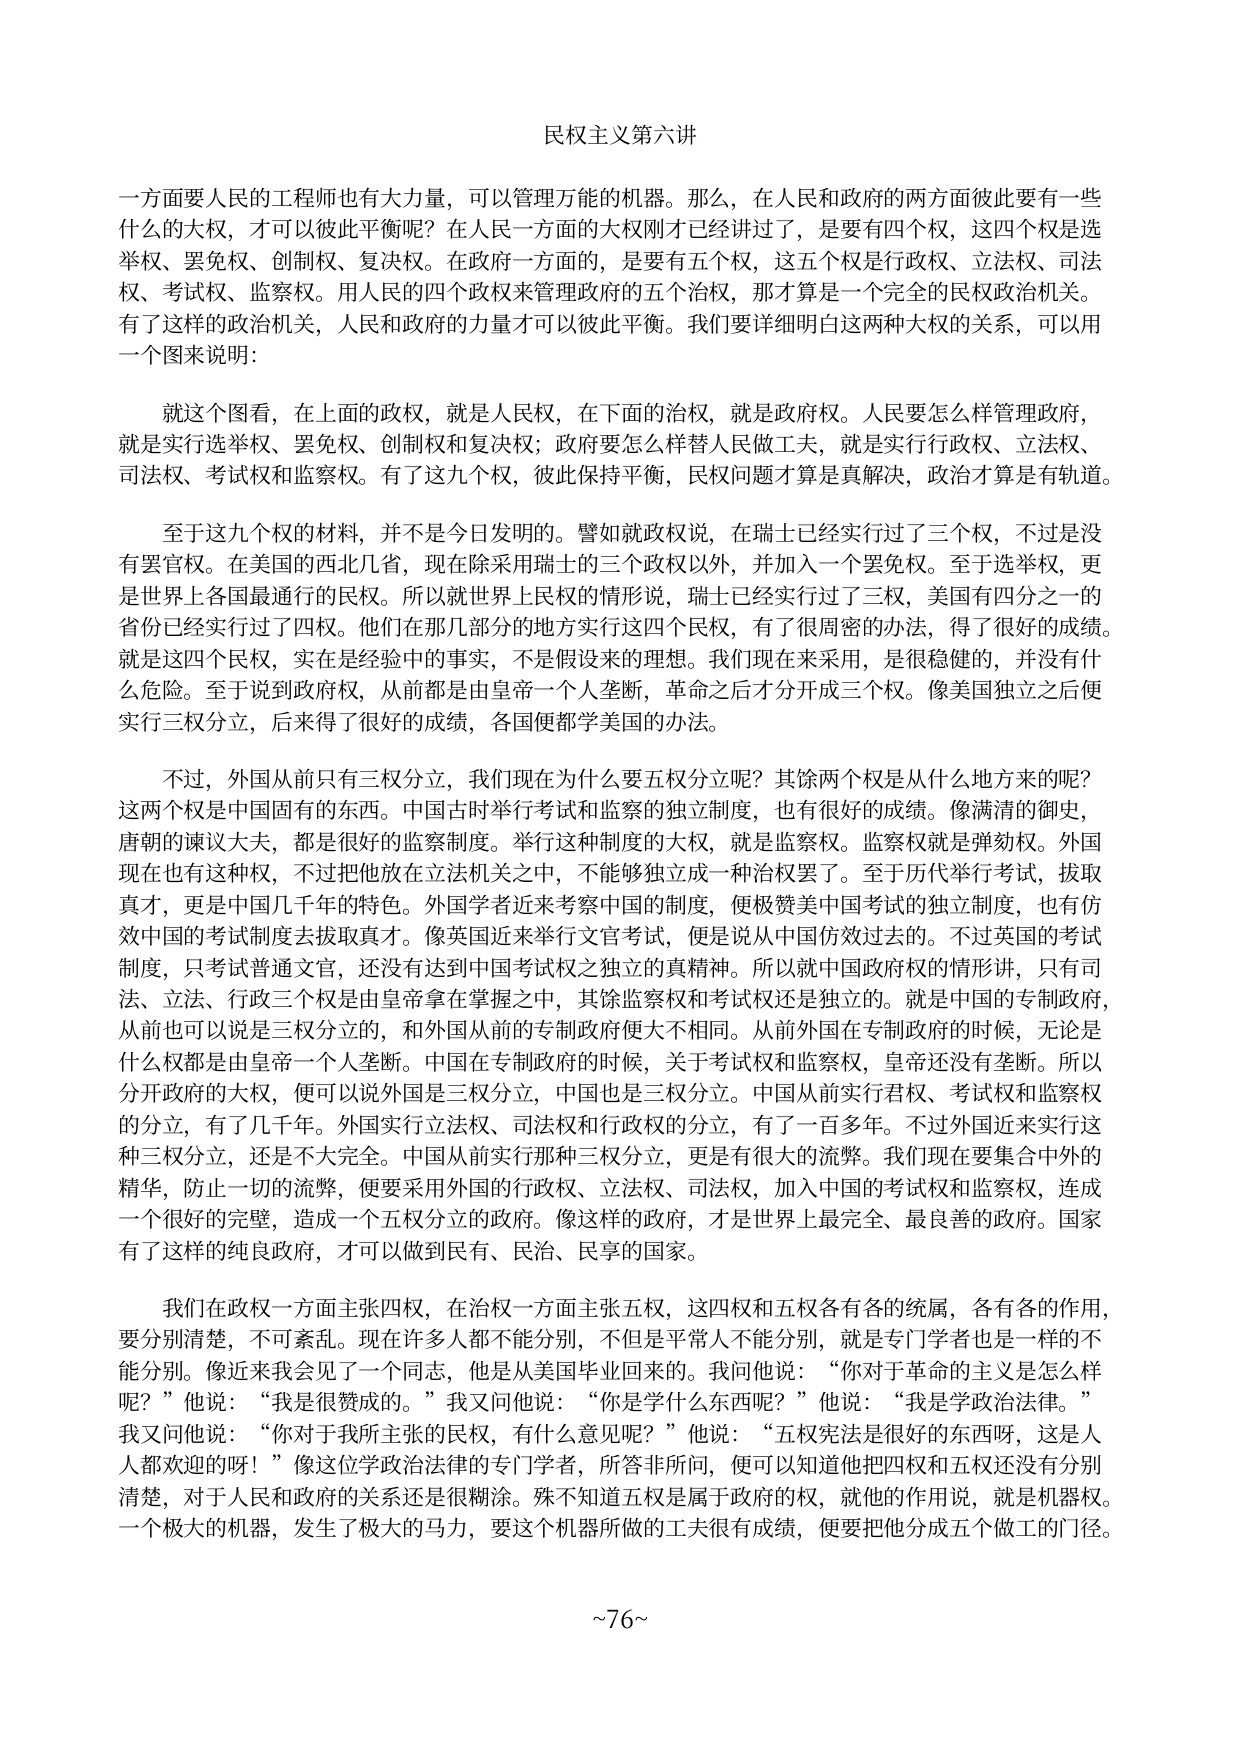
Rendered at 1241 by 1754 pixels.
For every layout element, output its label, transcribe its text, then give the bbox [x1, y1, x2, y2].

text 至于这九个权的材料，并不是今日发明的。譬如就政权说，在瑞士已经实行过了三个权，不过是没有罢官权。在美国的西北几省，现在除采用瑞士的三个政权以外，并加入一个罢免权。至于选举权，更是世界上各国最通行的民权。所以就世界上民权的情形说，瑞士已经实行过了三权，美国有四分之一的省份已经实行过了四权。他们在那几部分的地方实行这四个民权，有了很周密的办法，得了很好的成绩。就是这四个民权，实在是经验中的事实，不是假设来的理想。我们现在来采用，是很稳健的，并没有什么危险。至于说到政府权，从前都是由皇帝一个人垄断，革命之后才分开成三个权。像美国独立之后便实行三权分立，后来得了很好的成绩，各国便都学美国的办法。 [118, 516, 1122, 736]
text 就这个图看，在上面的政权，就是人民权，在下面的治权，就是政府权。人民要怎么样管理政府，就是实行选举权、罢免权、创制权和复决权；政府要怎么样替人民做工夫，就是实行行政权、立法权、司法权、考试权和监察权。有了这九个权，彼此保持平衡，民权问题才算是真解决，政治才算是有轨道。 [118, 396, 1122, 490]
text 一方面要人民的工程师也有大力量，可以管理万能的机器。那么，在人民和政府的两方面彼此要有一些什么的大权，才可以彼此平衡呢？在人民一方面的大权刚才已经讲过了，是要有四个权，这四个权是选举权、罢免权、创制权、复决权。在政府一方面的，是要有五个权，这五个权是行政权、立法权、司法权、考试权、监察权。用人民的四个政权来管理政府的五个治权，那才算是一个完全的民权政治机关。有了这样的政治机关，人民和政府的力量才可以彼此平衡。我们要详细明白这两种大权的关系，可以用一个图来说明： [118, 181, 1122, 370]
text 不过，外国从前只有三权分立，我们现在为什么要五权分立呢？其馀两个权是从什么地方来的呢？这两个权是中国固有的东西。中国古时举行考试和监察的独立制度，也有很好的成绩。像满清的御史，唐朝的谏议大夫，都是很好的监察制度。举行这种制度的大权，就是监察权。监察权就是弹劾权。外国现在也有这种权，不过把他放在立法机关之中，不能够独立成一种治权罢了。至于历代举行考试，拔取真才，更是中国几千年的特色。外国学者近来考察中国的制度，便极赞美中国考试的独立制度，也有仿效中国的考试制度去拔取真才。像英国近来举行文官考试，便是说从中国仿效过去的。不过英国的考试制度，只考试普通文官，还没有达到中国考试权之独立的真精神。所以就中国政府权的情形讲，只有司法、立法、行政三个权是由皇帝拿在掌握之中，其馀监察权和考试权还是独立的。就是中国的专制政府，从前也可以说是三权分立的，和外国从前的专制政府便大不相同。从前外国在专制政府的时候，无论是什么权都是由皇帝一个人垄断。中国在专制政府的时候，关于考试权和监察权，皇帝还没有垄断。所以分开政府的大权，便可以说外国是三权分立，中国也是三权分立。中国从前实行君权、考试权和监察权的分立，有了几千年。外国实行立法权、司法权和行政权的分立，有了一百多年。不过外国近来实行这种三权分立，还是不大完全。中国从前实行那种三权分立，更是有很大的流弊。我们现在要集合中外的精华，防止一切的流弊，便要采用外国的行政权、立法权、司法权，加入中国的考试权和监察权，连成一个很好的完壁，造成一个五权分立的政府。像这样的政府，才是世界上最完全、最良善的政府。国家有了这样的纯良政府，才可以做到民有、民治、民享的国家。 [118, 762, 1122, 1265]
text 我们在政权一方面主张四权，在治权一方面主张五权，这四权和五权各有各的统属，各有各的作用，要分别清楚，不可紊乱。现在许多人都不能分别，不但是平常人不能分别，就是专门学者也是一样的不能分别。像近来我会见了一个同志，他是从美国毕业回来的。我问他说：“你对于革命的主义是怎么样呢？”他说：“我是很赞成的。”我又问他说：“你是学什么东西呢？”他说：“我是学政治法律。”我又问他说：“你对于我所主张的民权，有什么意见呢？”他说：“五权宪法是很好的东西呀，这是人人都欢迎的呀！”像这位学政治法律的专门学者，所答非所问，便可以知道他把四权和五权还没有分别清楚，对于人民和政府的关系还是很糊涂。殊不知道五权是属于政府的权，就他的作用说，就是机器权。一个极大的机器，发生了极大的马力，要这个机器所做的工夫很有成绩，便要把他分成五个做工的门径。 [118, 1291, 1122, 1543]
